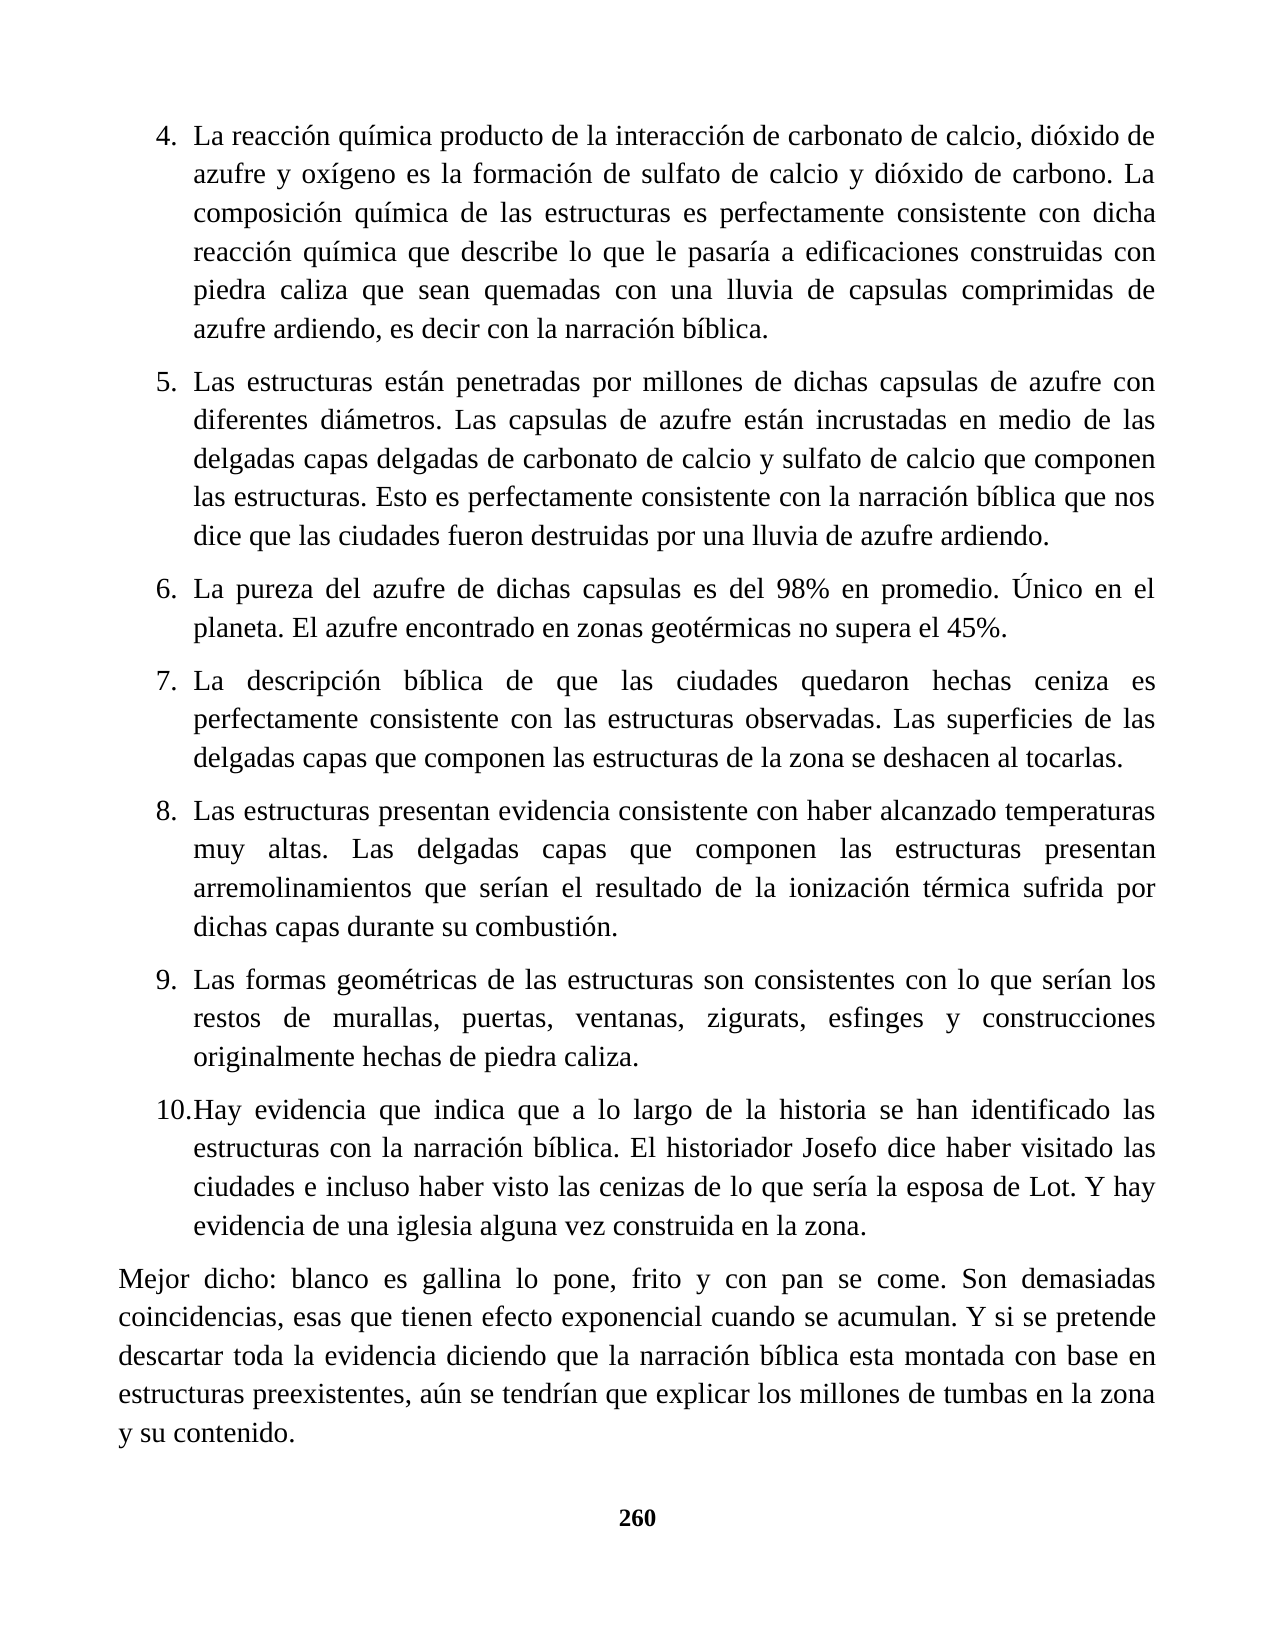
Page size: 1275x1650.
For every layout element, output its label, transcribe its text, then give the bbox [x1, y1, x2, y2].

list La descripción bíblica de que las ciudades quedaron hechas ceniza es perfectamente consistente con las estructuras observadas. Las superficies de las delgadas capas que componen las estructuras de la zona se deshacen al tocarlas. [156, 663, 1157, 773]
list Hay evidencia que indica que a lo largo de la historia se han identificado las estructuras con la narración bíblica. El historiador Josefo dice haber visitado las ciudades e incluso haber visto las cenizas de lo que sería la esposa de Lot. Y hay evidencia de una iglesia alguna vez construida en la zona. [156, 1092, 1157, 1241]
text Mejor dicho: blanco es gallina lo pone, frito y con pan se come. Son demasiadas coincidencias, esas que tienen efecto exponencial cuando se acumulan. Y si se pretende descartar toda la evidencia diciendo que la narración bíblica esta montada con base en estructuras preexistentes, aún se tendrían que explicar los millones de tumbas en la zona y su contenido. [118, 1261, 1157, 1448]
list La reacción química producto de la interacción de carbonato de calcio, dióxido de azufre y oxígeno es la formación de sulfato de calcio y dióxido de carbono. La composición química de las estructuras es perfectamente consistente con dicha reacción química que describe lo que le pasaría a edificaciones construidas con piedra caliza que sean quemadas con una lluvia de capsulas comprimidas de azufre ardiendo, es decir con la narración bíblica. [156, 118, 1157, 344]
list Las estructuras presentan evidencia consistente con haber alcanzado temperaturas muy altas. Las delgadas capas que componen las estructuras presentan arremolinamientos que serían el resultado de la ionización térmica sufrida por dichas capas durante su combustión. [156, 793, 1157, 942]
list Las estructuras están penetradas por millones de dichas capsulas de azufre con diferentes diámetros. Las capsulas de azufre están incrustadas en medio de las delgadas capas delgadas de carbonato de calcio y sulfato de calcio que componen las estructuras. Esto es perfectamente consistente con la narración bíblica que nos dice que las ciudades fueron destruidas por una lluvia de azufre ardiendo. [156, 364, 1157, 552]
list Las formas geométricas de las estructuras son consistentes con lo que serían los restos de murallas, puertas, ventanas, zigurats, esfinges y construcciones originalmente hechas de piedra caliza. [156, 962, 1157, 1072]
list La pureza del azufre de dichas capsulas es del 98% en promedio. Único en el planeta. El azufre encontrado en zonas geotérmicas no supera el 45%. [156, 571, 1157, 643]
